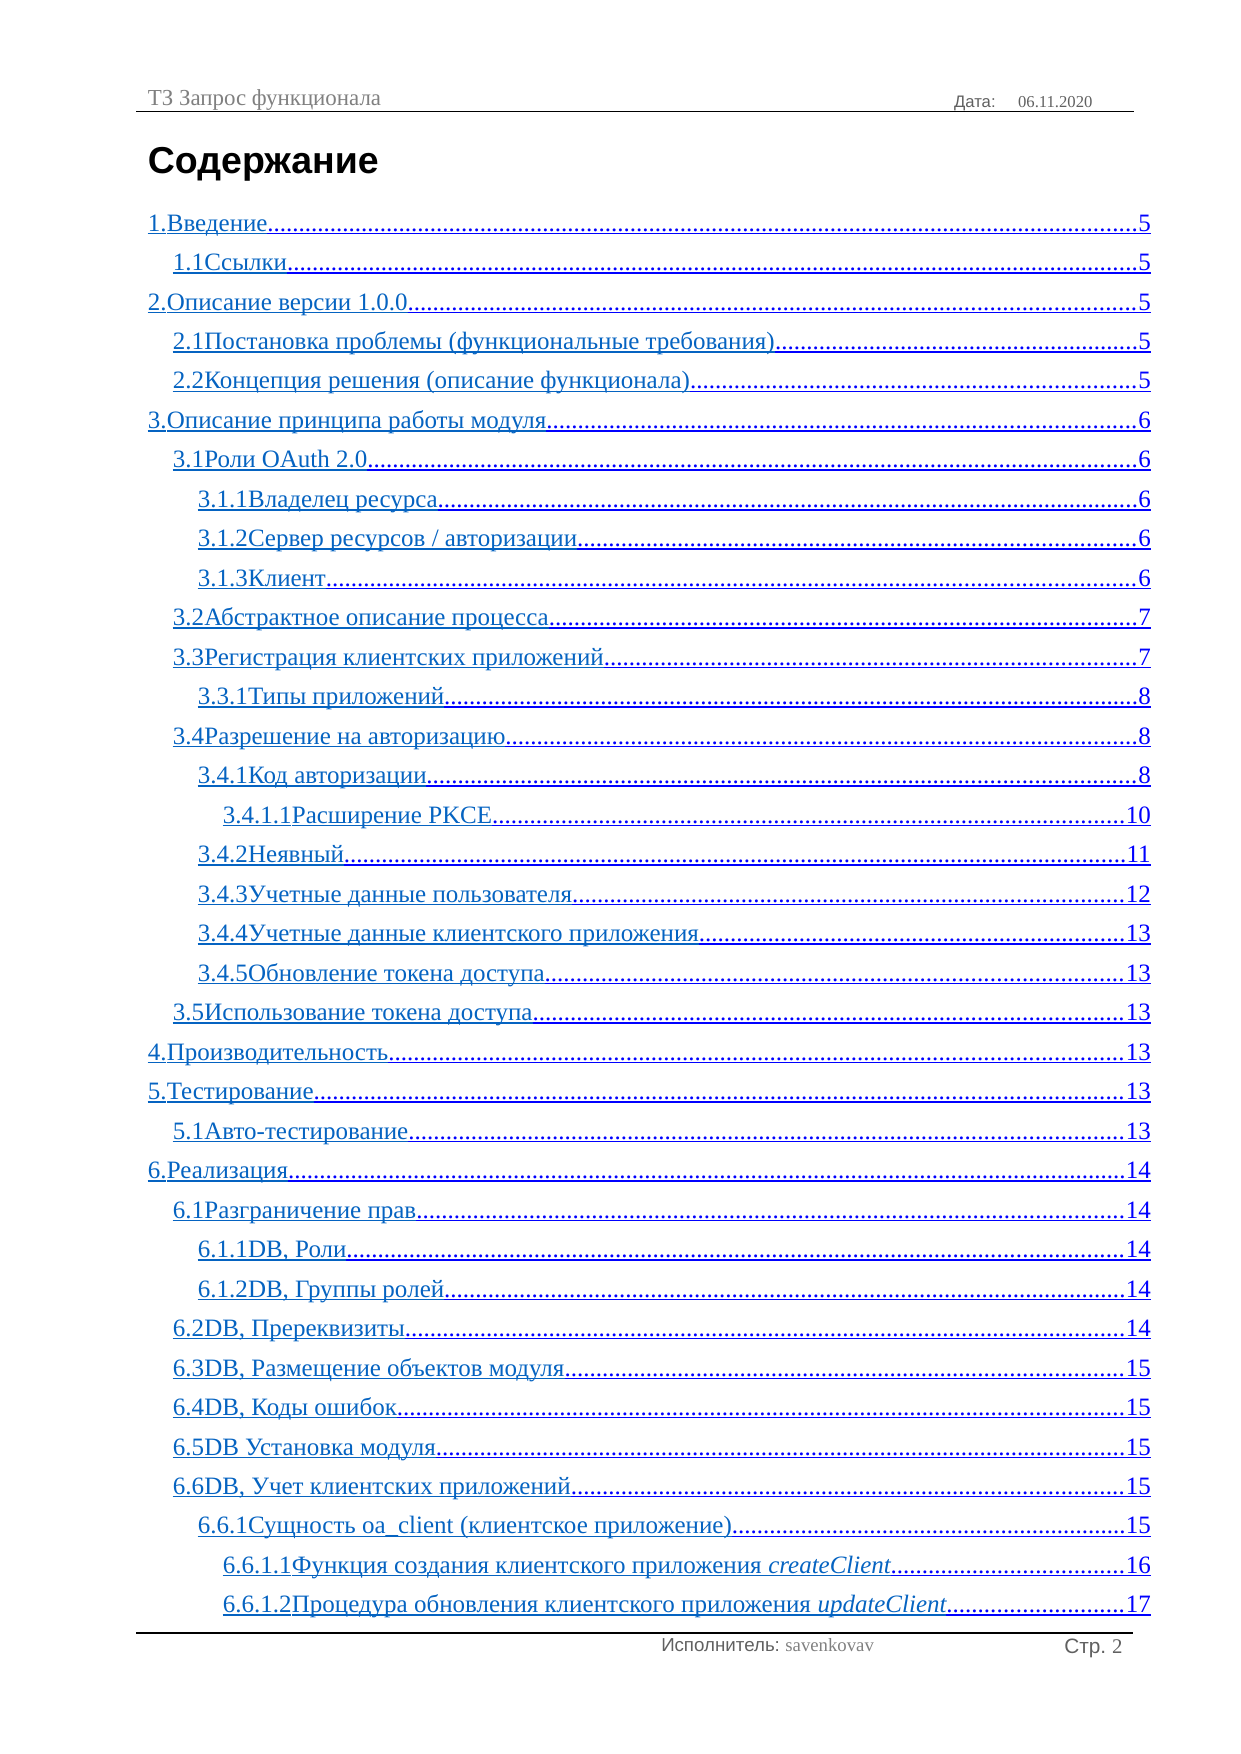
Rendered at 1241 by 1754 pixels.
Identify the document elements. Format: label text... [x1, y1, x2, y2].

text 3.1.1 Владелец ресурса 6 [198, 484, 1152, 513]
text 6.1 Разграничение прав 14 [173, 1195, 1152, 1224]
text 6.6.1.1 Функция создания клиентского приложения createClient 16 [223, 1550, 1152, 1579]
text 2. Описание версии 1.0.0 5 [148, 287, 1152, 316]
text 3.4.5 Обновление токена доступа 13 [198, 958, 1152, 987]
text 3.3.1 Типы приложений 8 [198, 681, 1152, 711]
text 3.4.1 Код авторизации 8 [198, 760, 1152, 789]
text 3.5 Использование токена доступа 13 [173, 997, 1152, 1026]
text 3.1.3 Клиент 6 [198, 563, 1152, 592]
text 1.1 Ссылки 5 [173, 247, 1152, 276]
text 1. Введение 5 [148, 208, 1152, 237]
text 6.5 DB Установка модуля 15 [173, 1432, 1152, 1461]
text Содержание [148, 138, 1152, 181]
text 2.1 Постановка проблемы (функциональные требования) 5 [173, 326, 1152, 355]
text 3.1 Роли OAuth 2.0 6 [173, 444, 1152, 474]
text 6.4 DB, Коды ошибок 15 [173, 1392, 1152, 1421]
text 5.1 Авто-тестирование 13 [173, 1116, 1152, 1145]
text 6.6.1 Сущность oa_client (клиентское приложение) 15 [198, 1511, 1152, 1539]
text 2.2 Концепция решения (описание функционала) 5 [173, 366, 1152, 395]
text 3.4.2 Неявный 11 [198, 839, 1152, 868]
text 3. Описание принципа работы модуля 6 [148, 405, 1152, 434]
text 3.4.3 Учетные данные пользователя 12 [198, 879, 1152, 908]
text 3.4.4 Учетные данные клиентского приложения 13 [198, 918, 1152, 947]
text 6.2 DB, Пререквизиты 14 [173, 1313, 1152, 1342]
text 5. Тестирование 13 [148, 1076, 1152, 1105]
text 6.6 DB, Учет клиентских приложений 15 [173, 1471, 1152, 1500]
text 3.1.2 Сервер ресурсов / авторизации 6 [198, 523, 1152, 553]
text 3.4 Разрешение на авторизацию 8 [173, 721, 1152, 750]
text 3.4.1.1 Расширение PKCE 10 [223, 800, 1152, 829]
text 4. Производительность 13 [148, 1037, 1152, 1066]
text 6.6.1.2 Процедура обновления клиентского приложения updateClient 17 [223, 1589, 1152, 1618]
text 3.3 Регистрация клиентских приложений 7 [173, 642, 1152, 671]
text 6. Реализация 14 [148, 1155, 1152, 1184]
text 6.1.2 DB, Группы ролей 14 [198, 1274, 1152, 1303]
text 6.3 DB, Размещение объектов модуля 15 [173, 1353, 1152, 1382]
text 6.1.1 DB, Роли 14 [198, 1234, 1152, 1263]
text 3.2 Абстрактное описание процесса 7 [173, 602, 1152, 632]
